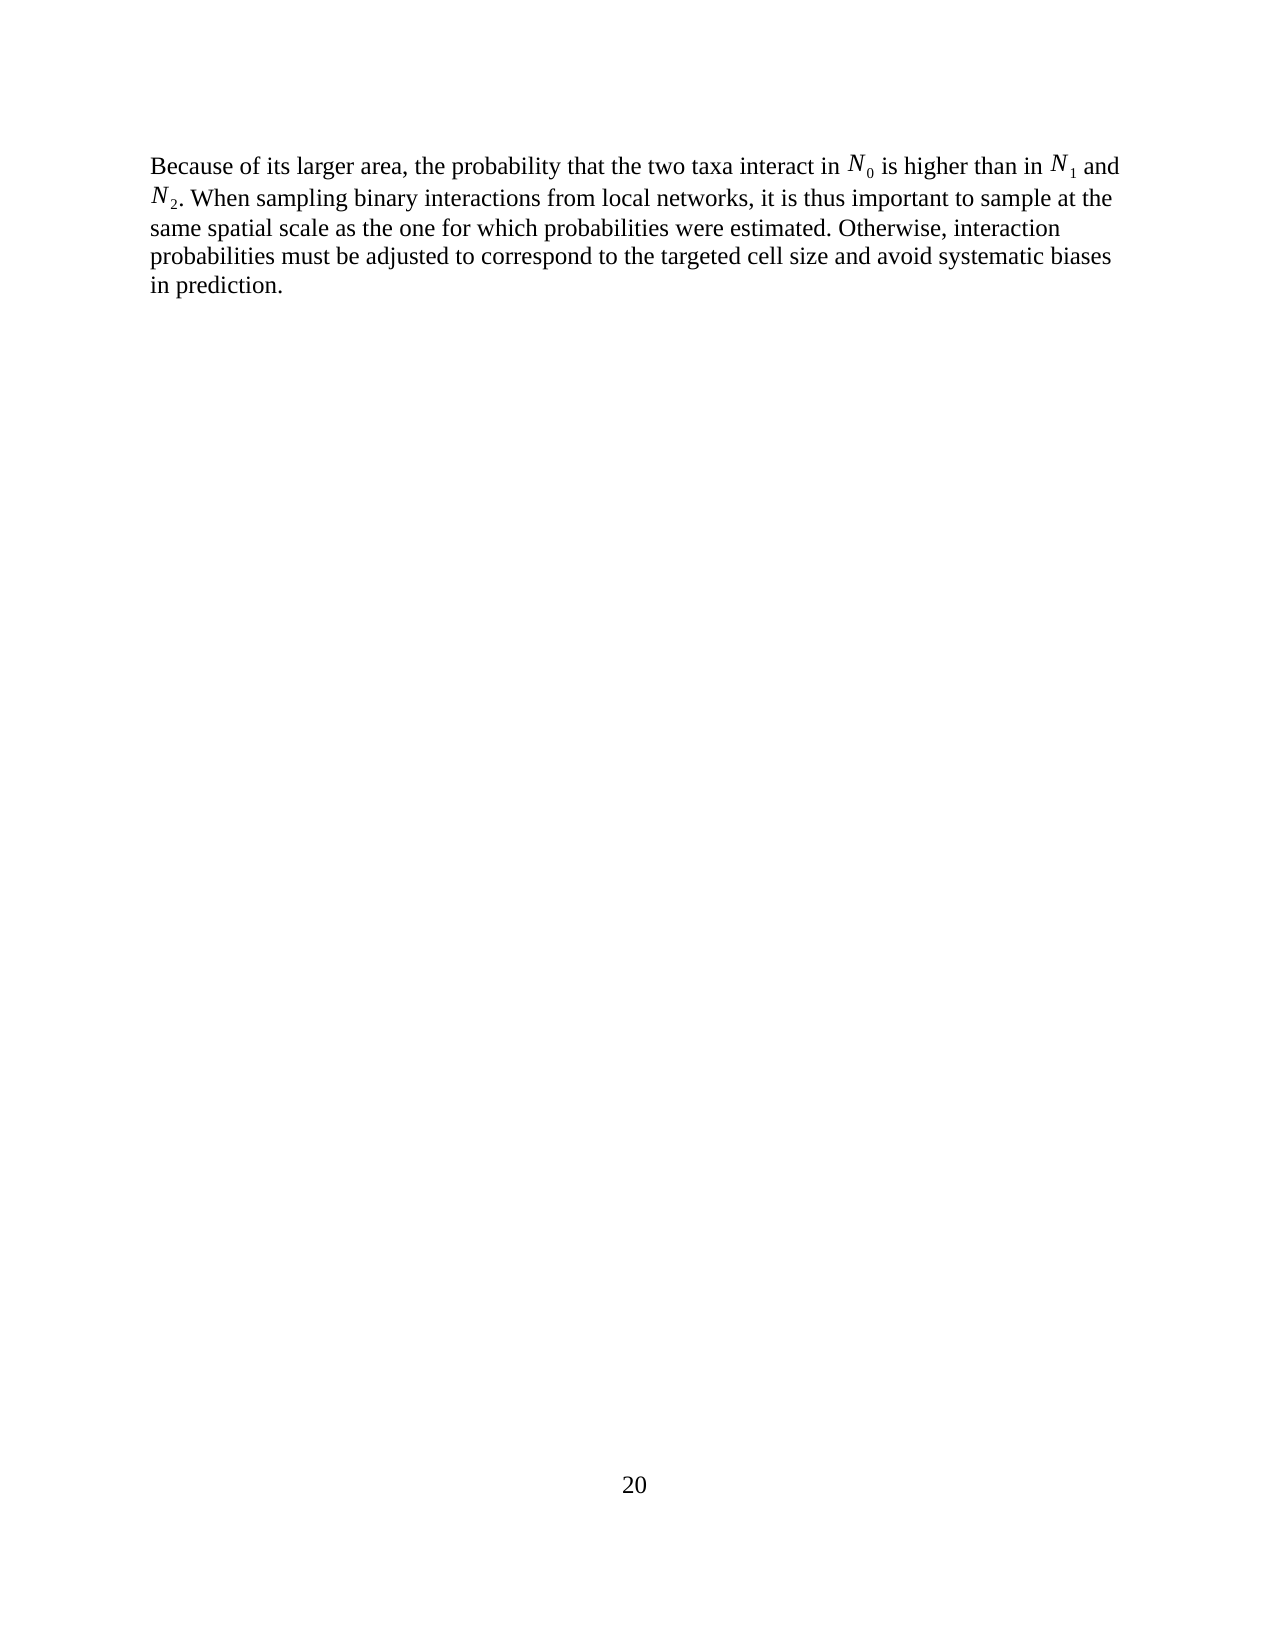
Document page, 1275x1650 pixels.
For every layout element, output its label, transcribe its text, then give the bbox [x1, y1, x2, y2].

text Because of its larger area, the probability that the two taxa interact in is higher than in and . When sampling binary interactions from local networks, it is thus important to sample at the same spatial scale as the one for which probabilities were estimated. Otherwise, interaction probabilities must be adjusted to correspond to the targeted cell size and avoid systematic biases in prediction. [150, 150, 1125, 299]
